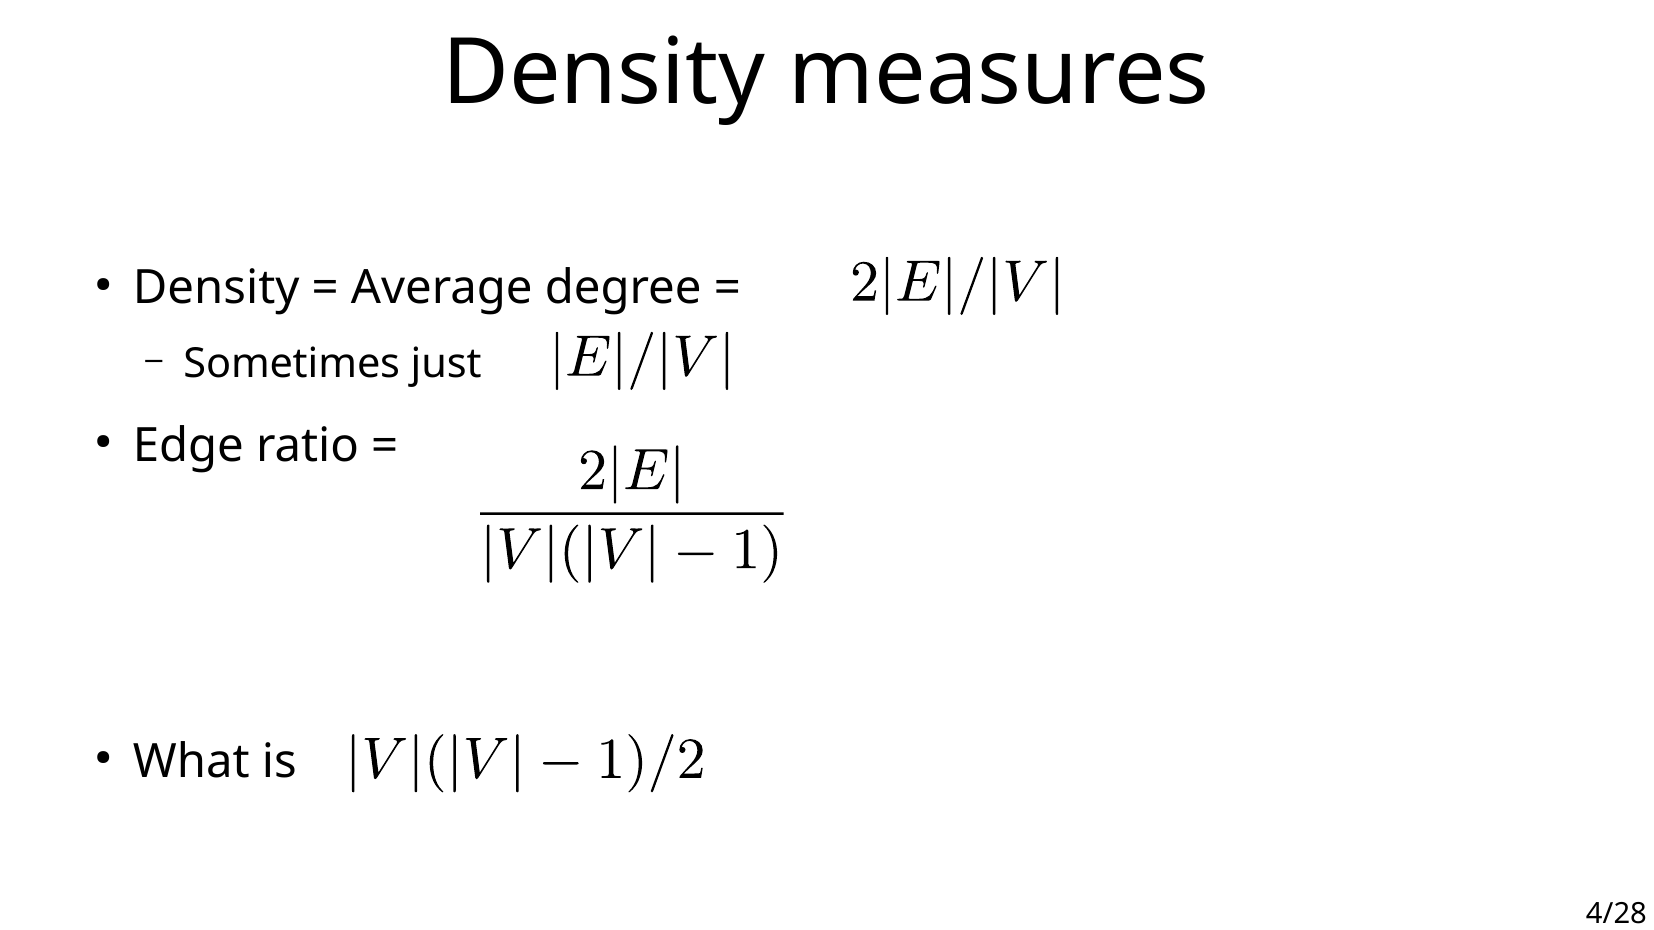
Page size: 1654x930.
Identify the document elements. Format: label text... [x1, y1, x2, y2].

text_box [849, 256, 1066, 316]
text_box [548, 331, 736, 391]
title Density measures [82, 1, 1571, 135]
text_box [480, 445, 784, 583]
text_box [345, 734, 706, 793]
list Density = Average degree = Sometimes just Edge ratio = What is ? [82, 252, 1571, 793]
